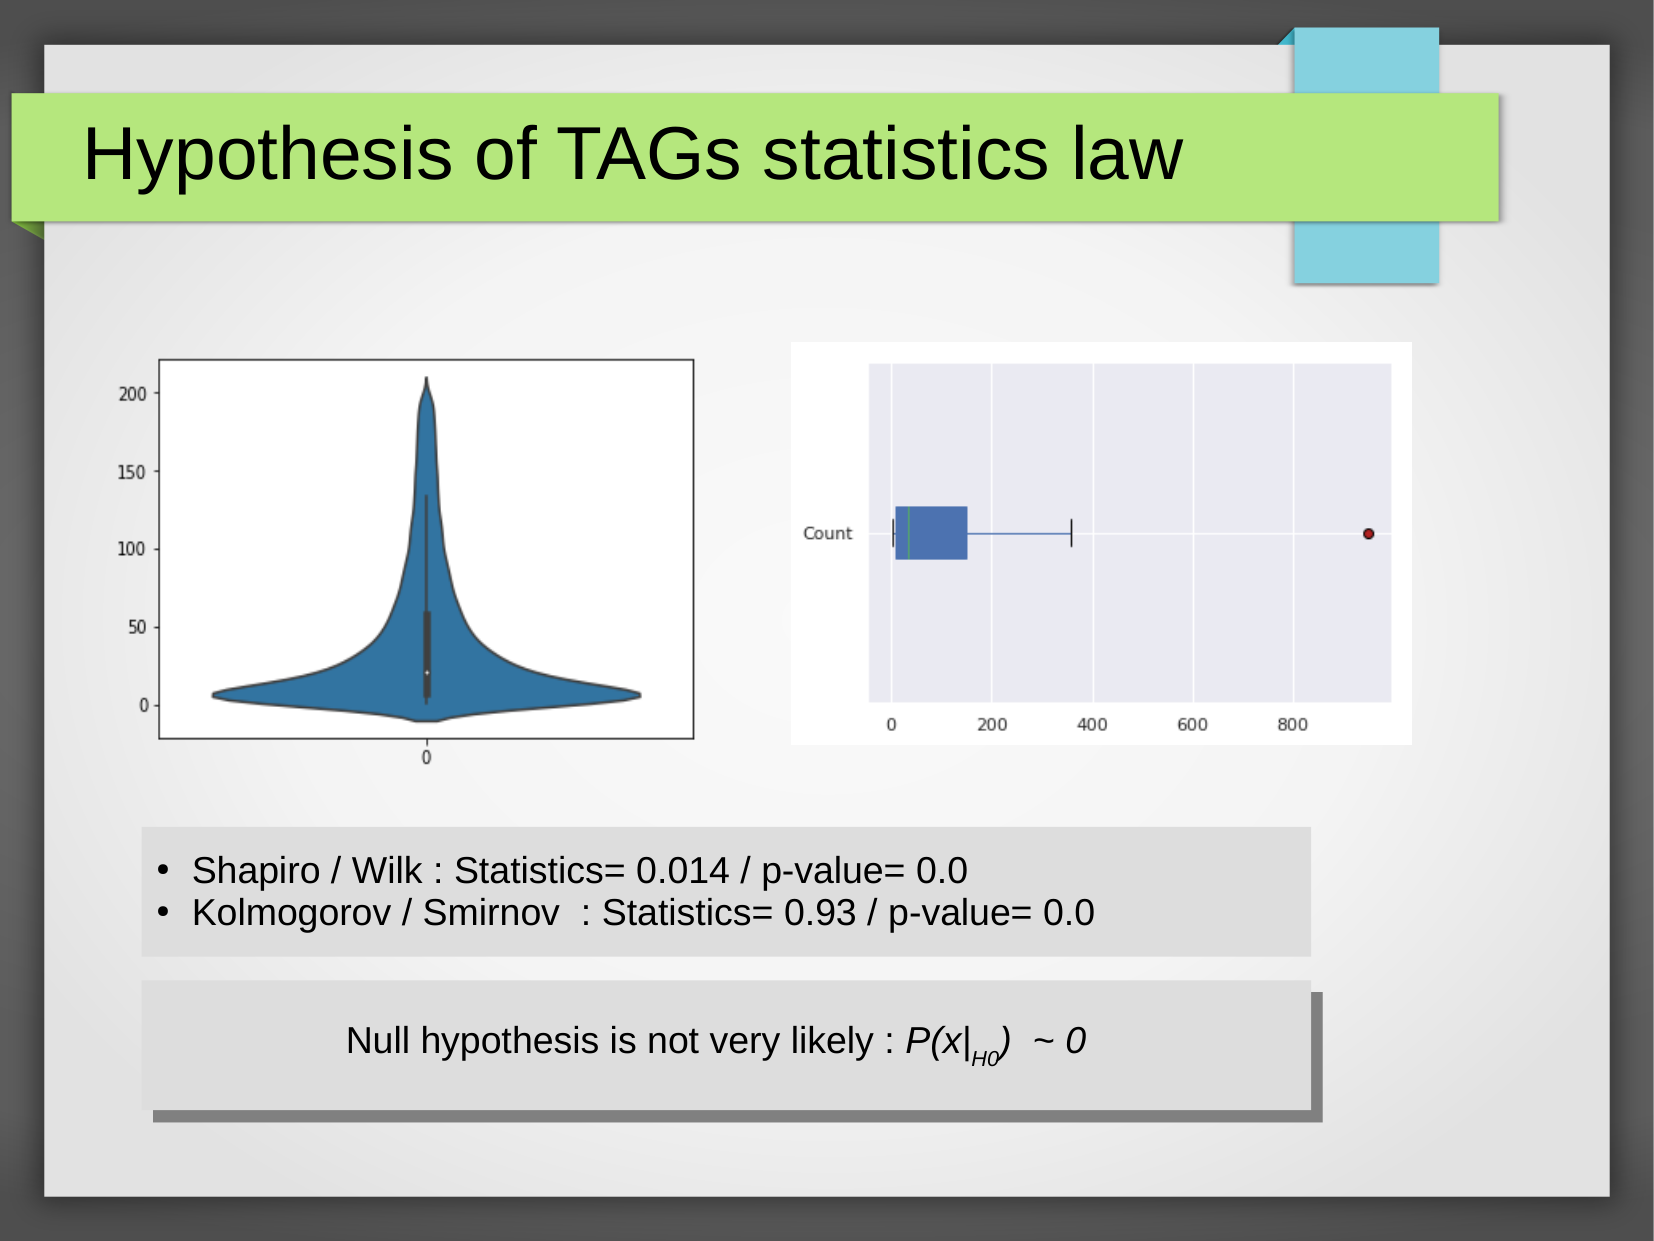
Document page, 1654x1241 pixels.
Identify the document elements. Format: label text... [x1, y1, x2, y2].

text_box Shapiro / Wilk : Statistics= 0.014 / p-value= 0.0 Kolmogorov / Smirnov : Statistics= 0.93 / p-value= 0.0 [141, 826, 1312, 957]
picture [0, 0, 1654, 1241]
title Hypothesis of TAGs statistics law [82, 94, 1264, 213]
text_box Null hypothesis is not very likely : P(x|H0) ~ 0 [141, 980, 1312, 1111]
